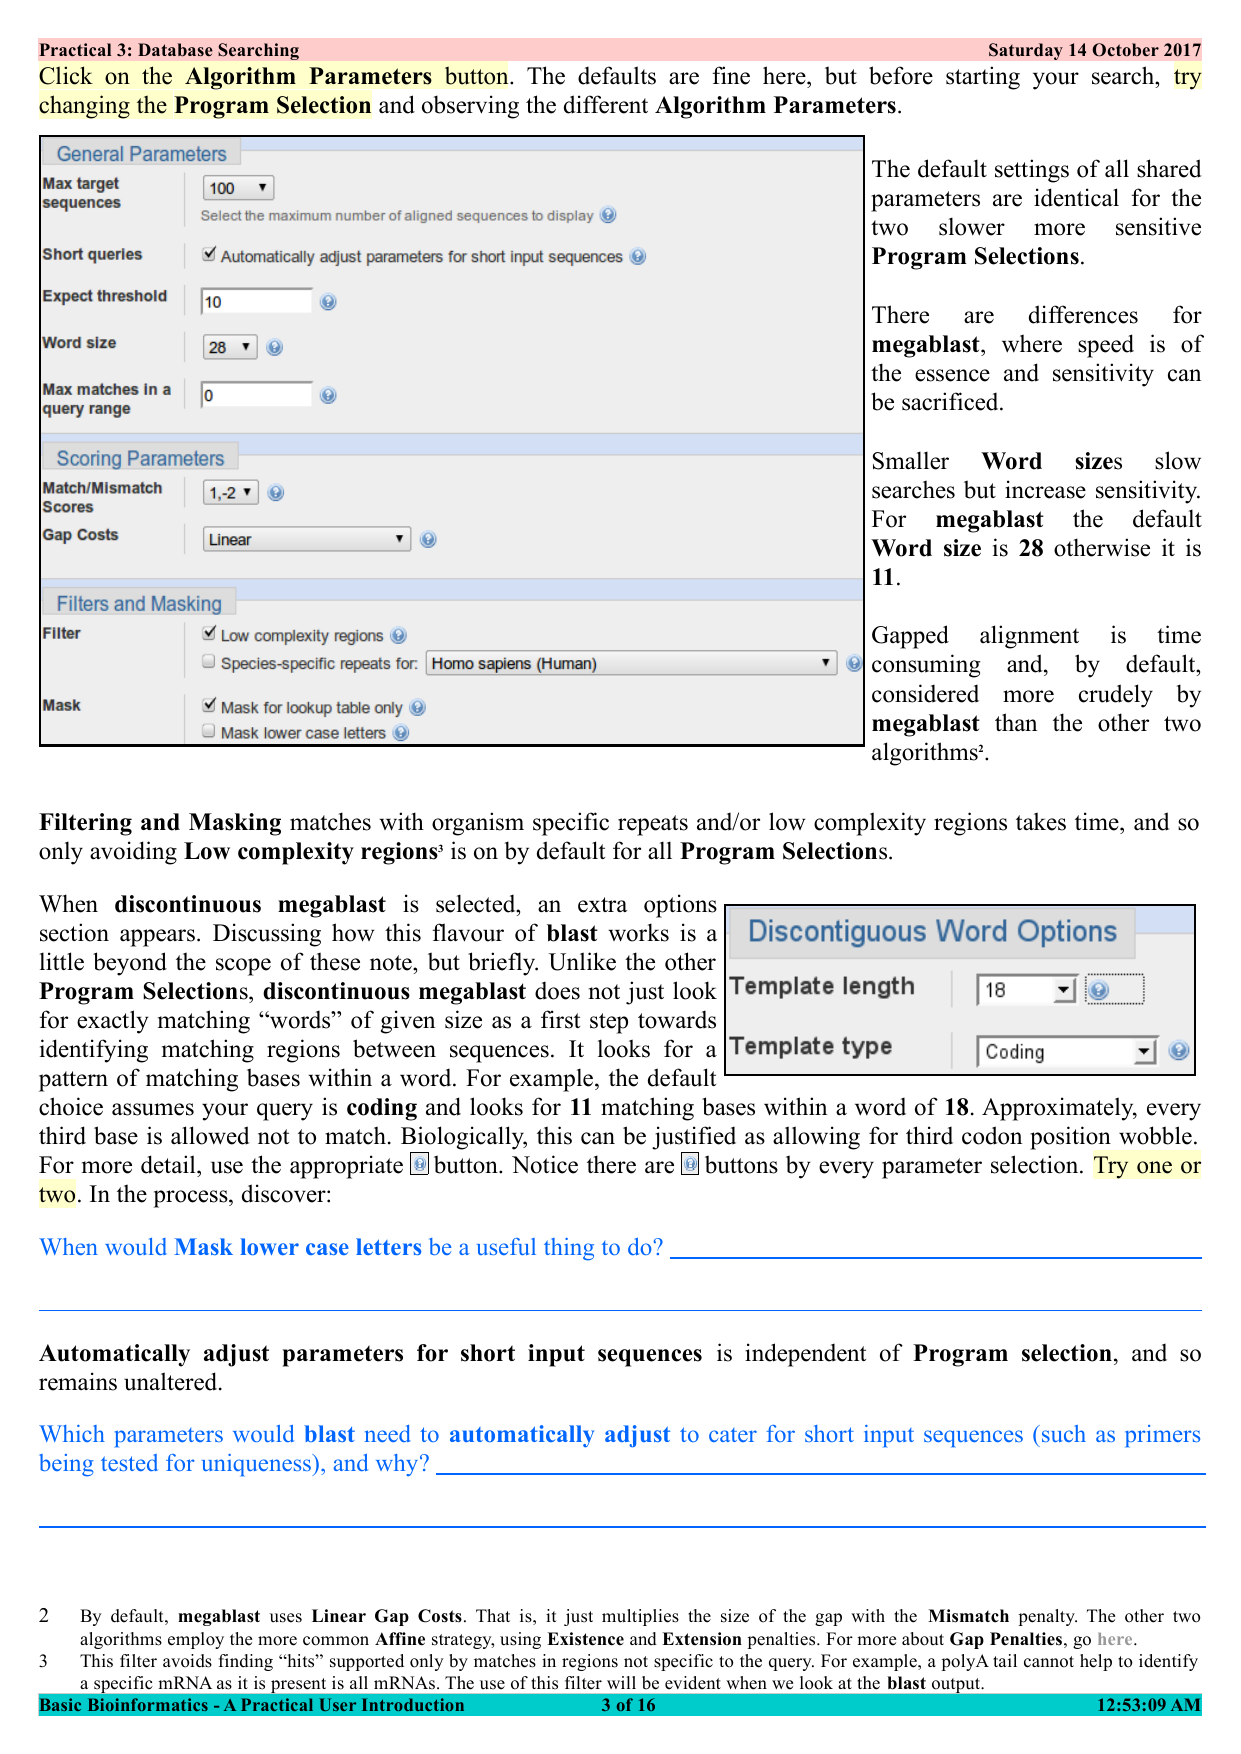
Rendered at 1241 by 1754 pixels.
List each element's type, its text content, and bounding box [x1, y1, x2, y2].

text This filter avoids finding “hits” supported only by matches in regions not specific to the query. For example, a polyA tail cannot help to identify a specific mRNA as it is present is all mRNAs. The use of this filter will be evident when we look at the blast output. [38, 1649, 1202, 1693]
picture [41, 137, 863, 744]
text Automatically adjust parameters for short input sequences is independent of Program selection, and so remains unaltered. [38, 1337, 1202, 1396]
text Filtering and Masking matches with organism specific repeats and/or low complexity regions takes time, and so only avoiding Low complexity regions is on by default for all Program Selections. [38, 807, 1202, 865]
text Gapped alignment is time consuming and, by default, considered more crudely by megablast than the other two algorithms. [38, 620, 1202, 766]
text Which parameters would blast need to automatically adjust to cater for short input sequences (such as primers being tested for uniqueness), and why? [38, 1419, 1202, 1477]
text By default, megablast uses Linear Gap Costs. That is, it just multiplies the size of the gap with the Mismatch penalty. The other two algorithms employ the more common Affine strategy, using Existence and Extension penalties. For more about Gap Penalties, go here. [38, 1603, 1202, 1649]
text When would Mask lower case letters be a useful thing to do? [38, 1232, 1202, 1261]
text The default settings of all shared parameters are identical for the two slower more sensitive Program Selections. [865, 154, 1202, 270]
picture [726, 906, 1194, 1074]
picture [682, 1153, 699, 1174]
text Click on the Algorithm Parameters button. The defaults are fine here, but before starting your search, try changing the Program Selection and observing the different Algorithm Parameters. [38, 61, 1202, 119]
text When discontinuous megablast is selected, an extra options section appears. Discussing how this flavour of blast works is a little beyond the scope of these note, but briefly. Unlike the other Program Selections, discontinuous megablast does not just look for exactly matching “words” of given size as a first step towards identifying matching regions between sequences. It looks for a pattern of matching bases within a word. For example, the default choice assumes your query is coding and looks for 11 matching bases within a word of 18. Approximately, every third base is allowed not to match. Biologically, this can be justified as allowing for third codon position wobble. For more detail, use the appropriatebutton. Notice there arebuttons by every parameter selection. Try one or two. In the process, discover: [38, 889, 1202, 1208]
picture [411, 1153, 428, 1174]
text Smaller Word sizes slow searches but increase sensitivity. For megablast the default Word size is 28 otherwise it is 11. [865, 446, 1202, 591]
text There are differences for megablast, where speed is of the essence and sensitivity can be sacrificed. [865, 300, 1202, 416]
